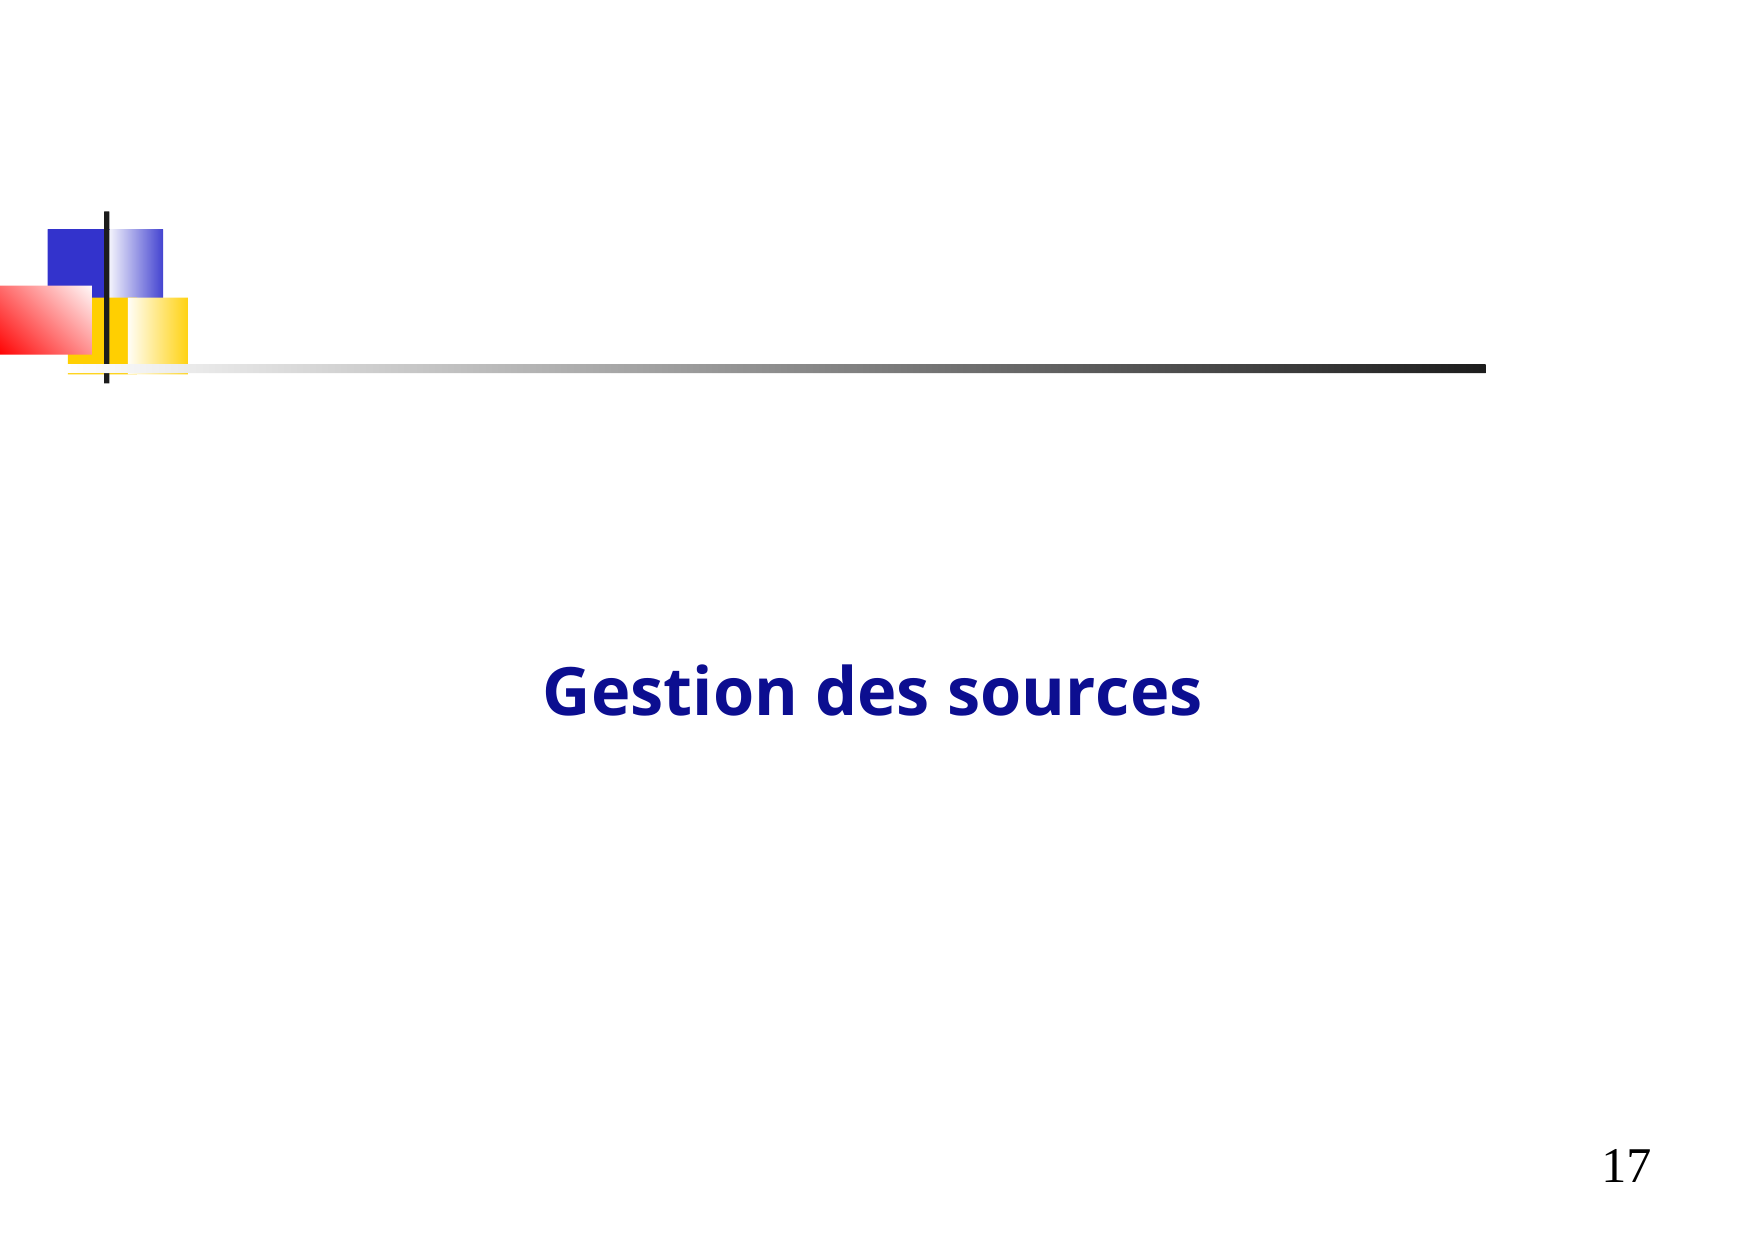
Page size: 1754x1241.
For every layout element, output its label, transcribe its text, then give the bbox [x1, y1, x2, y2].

subtitle Gestion des sources [179, 371, 1567, 1091]
